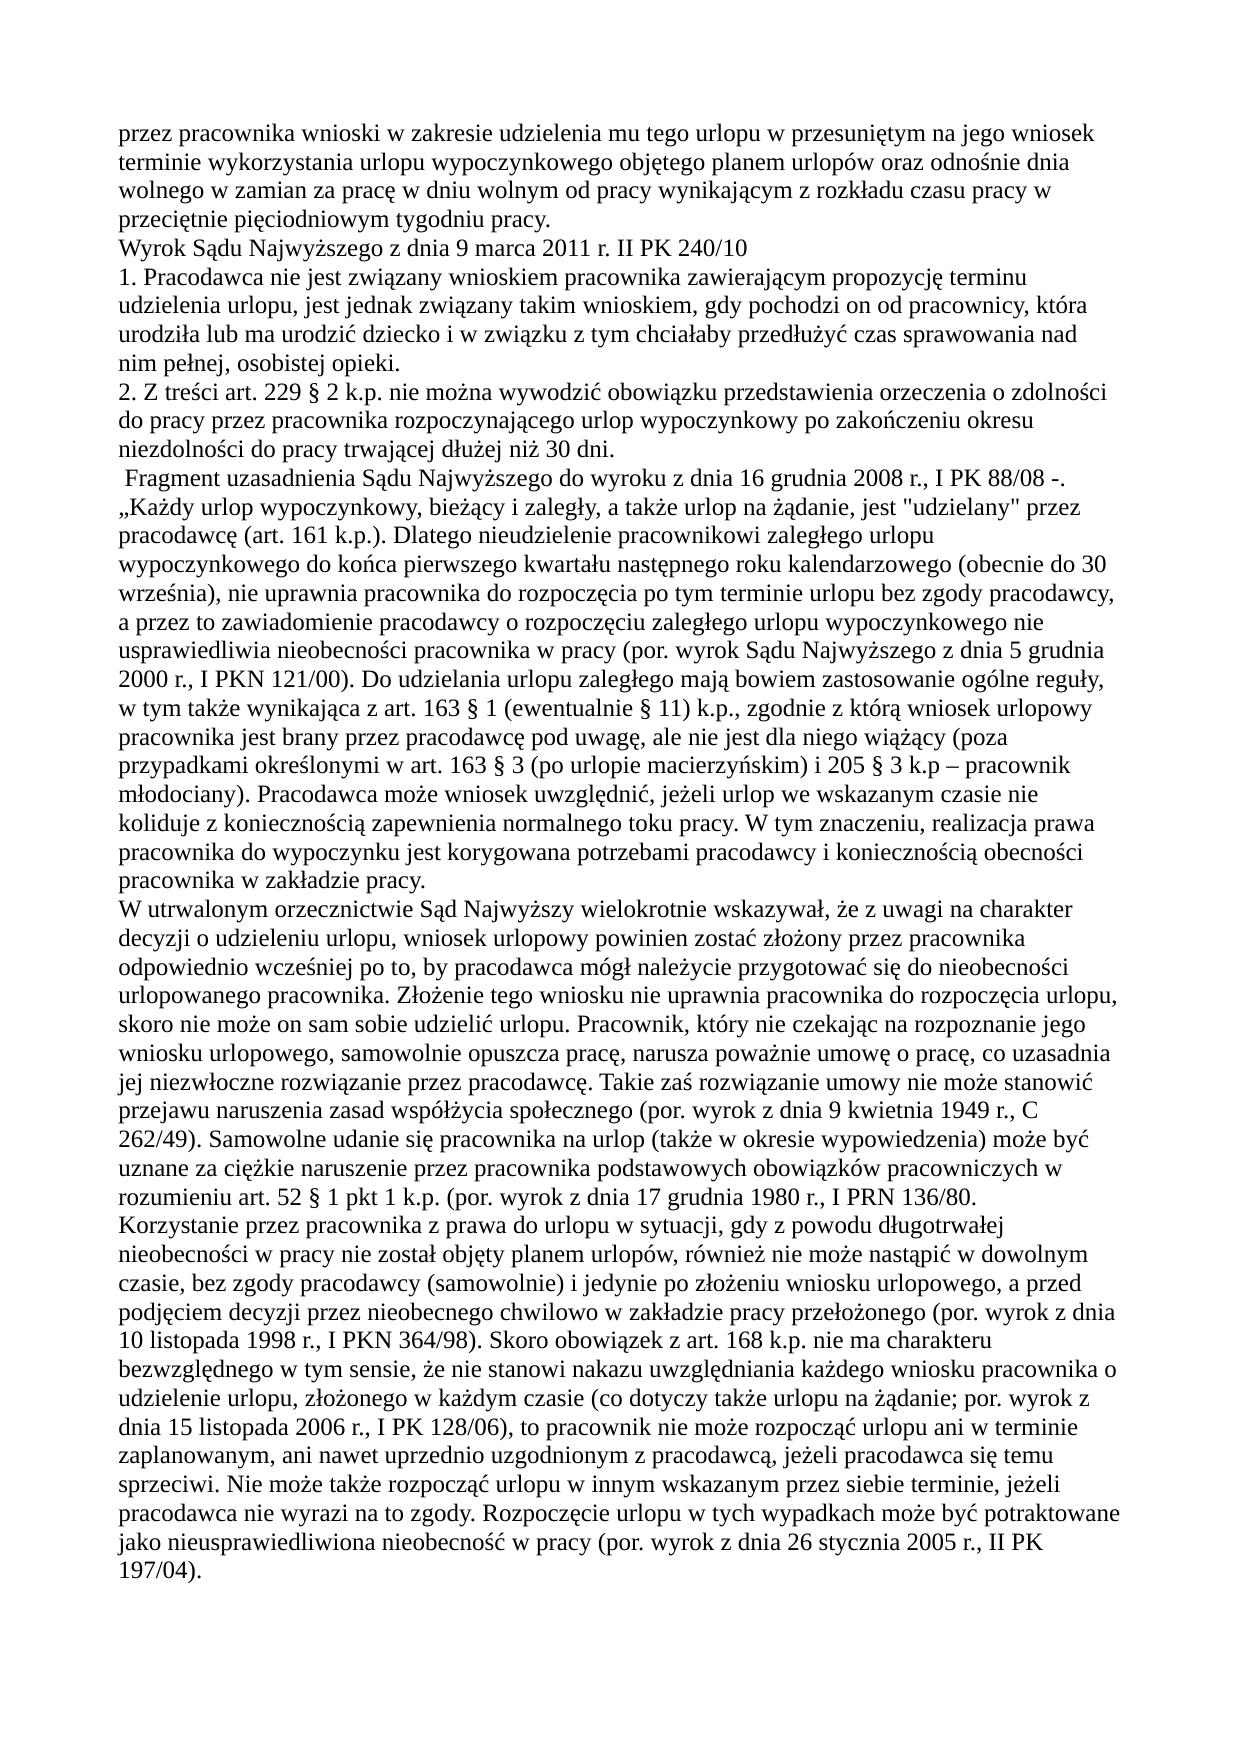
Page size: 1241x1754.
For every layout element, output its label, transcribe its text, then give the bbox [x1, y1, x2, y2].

text 1. Pracodawca nie jest związany wnioskiem pracownika zawierającym propozycję terminu udzielenia urlopu, jest jednak związany takim wnioskiem, gdy pochodzi on od pracownicy, która urodziła lub ma urodzić dziecko i w związku z tym chciałaby przedłużyć czas sprawowania nad nim pełnej, osobistej opieki. [118, 262, 1122, 377]
text W utrwalonym orzecznictwie Sąd Najwyższy wielokrotnie wskazywał, że z uwagi na charakter decyzji o udzieleniu urlopu, wniosek urlopowy powinien zostać złożony przez pracownika odpowiednio wcześniej po to, by pracodawca mógł należycie przygotować się do nieobecności urlopowanego pracownika. Złożenie tego wniosku nie uprawnia pracownika do rozpoczęcia urlopu, skoro nie może on sam sobie udzielić urlopu. Pracownik, który nie czekając na rozpoznanie jego wniosku urlopowego, samowolnie opuszcza pracę, narusza poważnie umowę o pracę, co uzasadnia jej niezwłoczne rozwiązanie przez pracodawcę. Takie zaś rozwiązanie umowy nie może stanowić przejawu naruszenia zasad współżycia społecznego (por. wyrok z dnia 9 kwietnia 1949 r., C 262/49). Samowolne udanie się pracownika na urlop (także w okresie wypowiedzenia) może być uznane za ciężkie naruszenie przez pracownika podstawowych obowiązków pracowniczych w rozumieniu art. 52 § 1 pkt 1 k.p. (por. wyrok z dnia 17 grudnia 1980 r., I PRN 136/80. [118, 894, 1122, 1211]
text Wyrok Sądu Najwyższego z dnia 9 marca 2011 r. II PK 240/10 [118, 233, 1122, 262]
text Fragment uzasadnienia Sądu Najwyższego do wyroku z dnia 16 grudnia 2008 r., I PK 88/08 -. „Każdy urlop wypoczynkowy, bieżący i zaległy, a także urlop na żądanie, jest "udzielany" przez pracodawcę (art. 161 k.p.). Dlatego nieudzielenie pracownikowi zaległego urlopu wypoczynkowego do końca pierwszego kwartału następnego roku kalendarzowego (obecnie do 30 września), nie uprawnia pracownika do rozpoczęcia po tym terminie urlopu bez zgody pracodawcy, a przez to zawiadomienie pracodawcy o rozpoczęciu zaległego urlopu wypoczynkowego nie usprawiedliwia nieobecności pracownika w pracy (por. wyrok Sądu Najwyższego z dnia 5 grudnia 2000 r., I PKN 121/00). Do udzielania urlopu zaległego mają bowiem zastosowanie ogólne reguły, w tym także wynikająca z art. 163 § 1 (ewentualnie § 11) k.p., zgodnie z którą wniosek urlopowy pracownika jest brany przez pracodawcę pod uwagę, ale nie jest dla niego wiążący (poza przypadkami określonymi w art. 163 § 3 (po urlopie macierzyńskim) i 205 § 3 k.p – pracownik młodociany). Pracodawca może wniosek uwzględnić, jeżeli urlop we wskazanym czasie nie koliduje z koniecznością zapewnienia normalnego toku pracy. W tym znaczeniu, realizacja prawa pracownika do wypoczynku jest korygowana potrzebami pracodawcy i koniecznością obecności pracownika w zakładzie pracy. [118, 463, 1122, 894]
text przez pracownika wnioski w zakresie udzielenia mu tego urlopu w przesuniętym na jego wniosek terminie wykorzystania urlopu wypoczynkowego objętego planem urlopów oraz odnośnie dnia wolnego w zamian za pracę w dniu wolnym od pracy wynikającym z rozkładu czasu pracy w przeciętnie pięciodniowym tygodniu pracy. [118, 118, 1122, 233]
text Korzystanie przez pracownika z prawa do urlopu w sytuacji, gdy z powodu długotrwałej nieobecności w pracy nie został objęty planem urlopów, również nie może nastąpić w dowolnym czasie, bez zgody pracodawcy (samowolnie) i jedynie po złożeniu wniosku urlopowego, a przed podjęciem decyzji przez nieobecnego chwilowo w zakładzie pracy przełożonego (por. wyrok z dnia 10 listopada 1998 r., I PKN 364/98). Skoro obowiązek z art. 168 k.p. nie ma charakteru bezwzględnego w tym sensie, że nie stanowi nakazu uwzględniania każdego wniosku pracownika o udzielenie urlopu, złożonego w każdym czasie (co dotyczy także urlopu na żądanie; por. wyrok z dnia 15 listopada 2006 r., I PK 128/06), to pracownik nie może rozpocząć urlopu ani w terminie zaplanowanym, ani nawet uprzednio uzgodnionym z pracodawcą, jeżeli pracodawca się temu sprzeciwi. Nie może także rozpocząć urlopu w innym wskazanym przez siebie terminie, jeżeli pracodawca nie wyrazi na to zgody. Rozpoczęcie urlopu w tych wypadkach może być potraktowane jako nieusprawiedliwiona nieobecność w pracy (por. wyrok z dnia 26 stycznia 2005 r., II PK 197/04). [118, 1211, 1122, 1584]
text 2. Z treści art. 229 § 2 k.p. nie można wywodzić obowiązku przedstawienia orzeczenia o zdolności do pracy przez pracownika rozpoczynającego urlop wypoczynkowy po zakończeniu okresu niezdolności do pracy trwającej dłużej niż 30 dni. [118, 377, 1122, 463]
